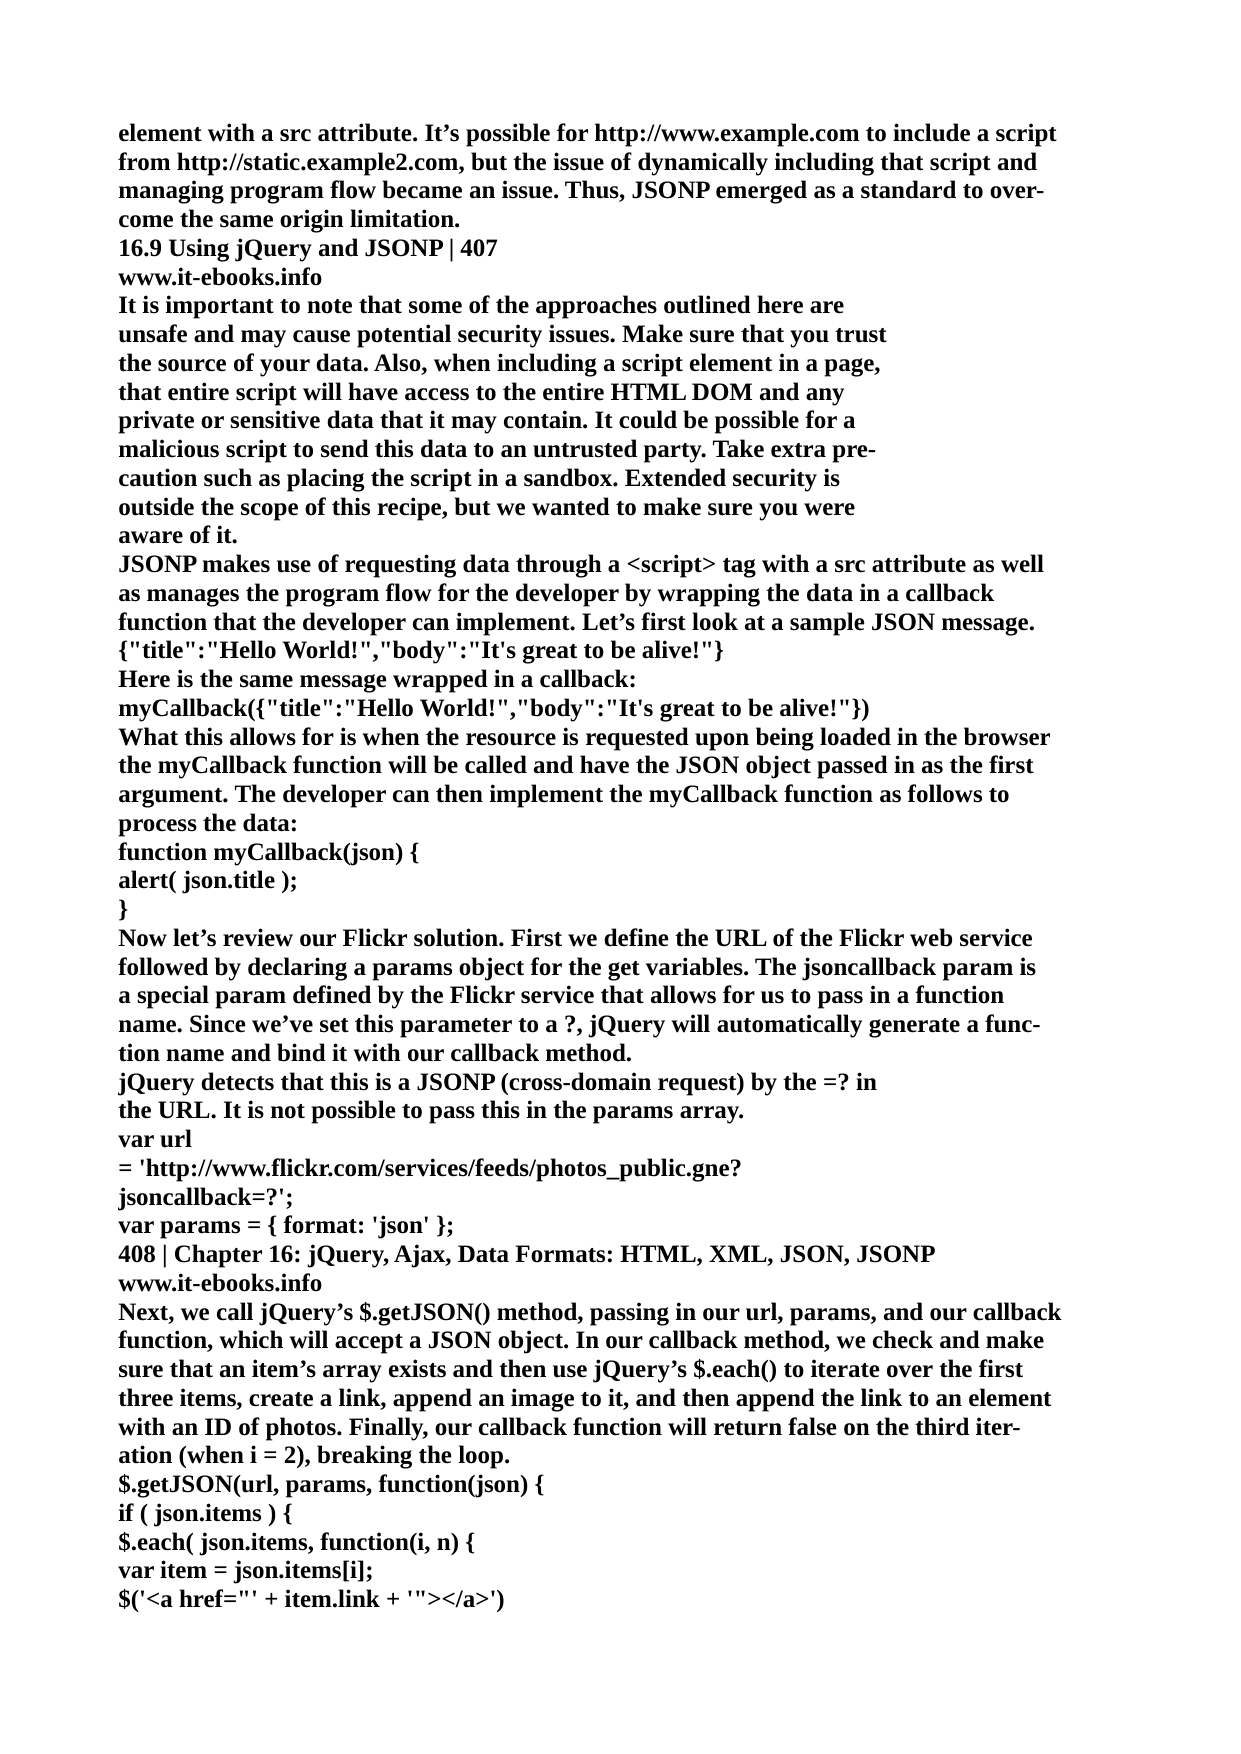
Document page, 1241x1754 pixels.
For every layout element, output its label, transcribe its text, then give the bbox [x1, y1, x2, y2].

text the source of your data. Also, when including a script element in a page, [118, 348, 1122, 377]
text come the same origin limitation. [118, 204, 1122, 233]
text ation (when i = 2), breaking the loop. [118, 1441, 1122, 1469]
text the myCallback function will be called and have the JSON object passed in as the first [118, 751, 1122, 779]
text www.it-ebooks.info [118, 1268, 1122, 1297]
text argument. The developer can then implement the myCallback function as follows to [118, 779, 1122, 808]
text var item = json.items[i]; [118, 1556, 1122, 1584]
text function myCallback(json) { [118, 837, 1122, 866]
text It is important to note that some of the approaches outlined here are [118, 291, 1122, 319]
text Here is the same message wrapped in a callback: [118, 664, 1122, 693]
text unsafe and may cause potential security issues. Make sure that you trust [118, 319, 1122, 348]
text $.each( json.items, function(i, n) { [118, 1527, 1122, 1556]
text that entire script will have access to the entire HTML DOM and any [118, 377, 1122, 406]
text with an ID of photos. Finally, our callback function will return false on the third iter- [118, 1412, 1122, 1441]
text 408 | Chapter 16: jQuery, Ajax, Data Formats: HTML, XML, JSON, JSONP [118, 1239, 1122, 1268]
text } [118, 894, 1122, 923]
text private or sensitive data that it may contain. It could be possible for a [118, 406, 1122, 434]
text var params = { format: 'json' }; [118, 1211, 1122, 1239]
text alert( json.title ); [118, 866, 1122, 894]
text $('<a href="' + item.link + '"></a>') [118, 1584, 1122, 1613]
text sure that an item’s array exists and then use jQuery’s $.each() to iterate over the first [118, 1354, 1122, 1383]
text Next, we call jQuery’s $.getJSON() method, passing in our url, params, and our callback [118, 1297, 1122, 1326]
text caution such as placing the script in a sandbox. Extended security is [118, 463, 1122, 492]
text from http://static.example2.com, but the issue of dynamically including that script and [118, 147, 1122, 176]
text Now let’s review our Flickr solution. First we define the URL of the Flickr web service [118, 923, 1122, 952]
text = 'http://www.flickr.com/services/feeds/photos_public.gne? [118, 1153, 1122, 1182]
text jQuery detects that this is a JSONP (cross-domain request) by the =? in [118, 1067, 1122, 1096]
text malicious script to send this data to an untrusted party. Take extra pre- [118, 434, 1122, 463]
text tion name and bind it with our callback method. [118, 1038, 1122, 1067]
text managing program flow became an issue. Thus, JSONP emerged as a standard to over- [118, 176, 1122, 204]
text as manages the program flow for the developer by wrapping the data in a callback [118, 578, 1122, 607]
text $.getJSON(url, params, function(json) { [118, 1469, 1122, 1498]
text followed by declaring a params object for the get variables. The jsoncallback param is [118, 952, 1122, 981]
text element with a src attribute. It’s possible for http://www.example.com to include a script [118, 118, 1122, 147]
text www.it-ebooks.info [118, 262, 1122, 291]
text if ( json.items ) { [118, 1498, 1122, 1527]
text three items, create a link, append an image to it, and then append the link to an element [118, 1383, 1122, 1412]
text What this allows for is when the resource is requested upon being loaded in the browser [118, 722, 1122, 751]
text the URL. It is not possible to pass this in the params array. [118, 1096, 1122, 1124]
text aware of it. [118, 521, 1122, 549]
text 16.9 Using jQuery and JSONP | 407 [118, 233, 1122, 262]
text myCallback({"title":"Hello World!","body":"It's great to be alive!"}) [118, 693, 1122, 722]
text JSONP makes use of requesting data through a <script> tag with a src attribute as well [118, 549, 1122, 578]
text a special param defined by the Flickr service that allows for us to pass in a function [118, 981, 1122, 1009]
text jsoncallback=?'; [118, 1182, 1122, 1211]
text var url [118, 1124, 1122, 1153]
text outside the scope of this recipe, but we wanted to make sure you were [118, 492, 1122, 521]
text name. Since we’ve set this parameter to a ?, jQuery will automatically generate a func- [118, 1009, 1122, 1038]
text process the data: [118, 808, 1122, 837]
text {"title":"Hello World!","body":"It's great to be alive!"} [118, 636, 1122, 664]
text function, which will accept a JSON object. In our callback method, we check and make [118, 1326, 1122, 1354]
text function that the developer can implement. Let’s first look at a sample JSON message. [118, 607, 1122, 636]
